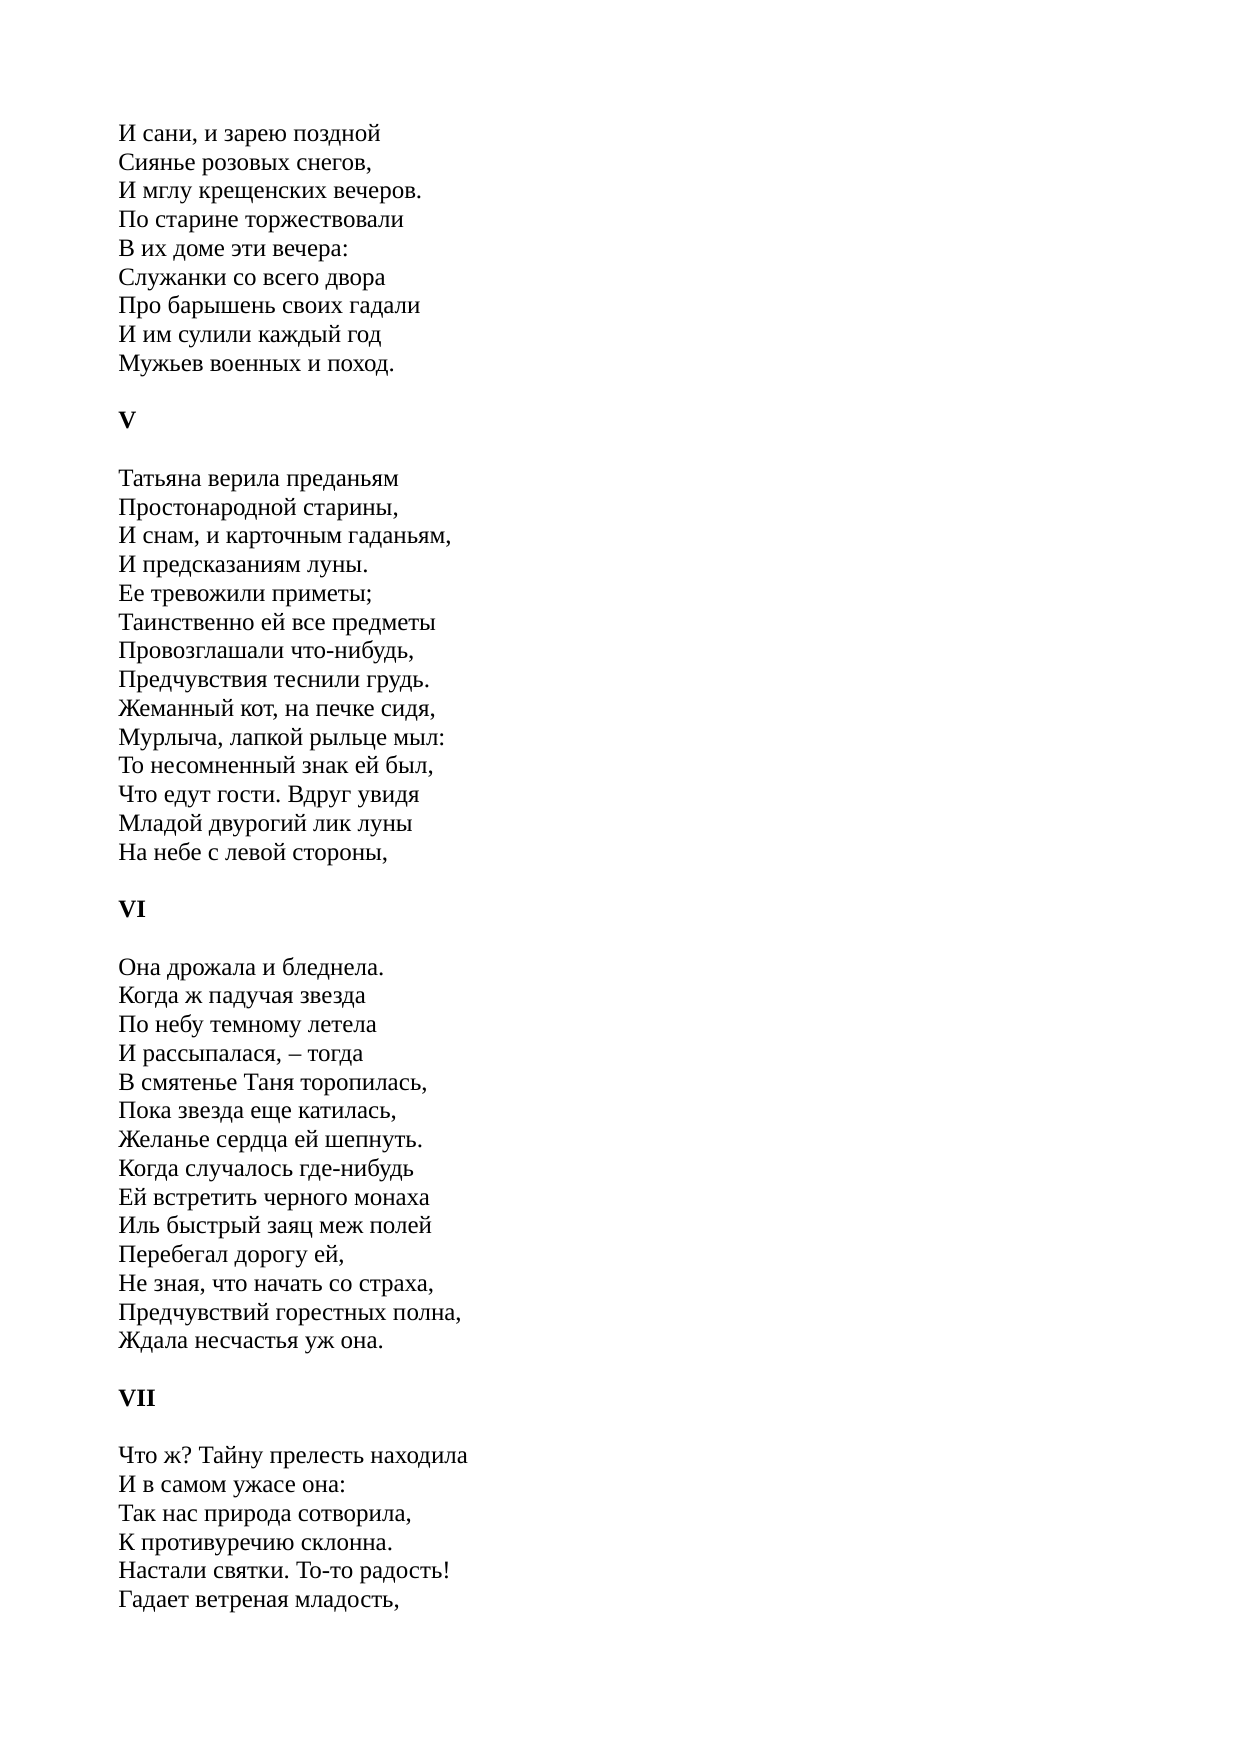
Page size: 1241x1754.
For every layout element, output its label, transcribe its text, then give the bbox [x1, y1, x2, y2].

text Что едут гости. Вдруг увидя [118, 779, 1240, 808]
text Перебегал дорогу ей, [118, 1239, 1240, 1268]
text Когда случалось где-нибудь [118, 1153, 1240, 1182]
text И сани, и зарею поздной [118, 118, 1240, 147]
text Мужьев военных и поход. [118, 348, 1240, 377]
text Предчувствий горестных полна, [118, 1297, 1240, 1326]
text И мглу крещенских вечеров. [118, 176, 1240, 204]
text И рассыпалася, – тогда [118, 1038, 1240, 1067]
subtitle VII [118, 1383, 1240, 1412]
text В их доме эти вечера: [118, 233, 1240, 262]
text Младой двурогий лик луны [118, 808, 1240, 837]
text Ей встретить черного монаха [118, 1182, 1240, 1211]
text По старине торжествовали [118, 204, 1240, 233]
text Предчувствия теснили грудь. [118, 664, 1240, 693]
text Мурлыча, лапкой рыльце мыл: [118, 722, 1240, 751]
text Жеманный кот, на печке сидя, [118, 693, 1240, 722]
text В смятенье Таня торопилась, [118, 1067, 1240, 1096]
text Сиянье розовых снегов, [118, 147, 1240, 176]
text Про барышень своих гадали [118, 291, 1240, 319]
text Таинственно ей все предметы [118, 607, 1240, 636]
subtitle VI [118, 894, 1240, 923]
text Простонародной старины, [118, 492, 1240, 521]
text На небе с левой стороны, [118, 837, 1240, 866]
text Татьяна верила преданьям [118, 463, 1240, 492]
text Что ж? Тайну прелесть находила [118, 1441, 1240, 1469]
text Ждала несчастья уж она. [118, 1326, 1240, 1354]
text Провозглашали что-нибудь, [118, 636, 1240, 664]
text Гадает ветреная младость, [118, 1584, 1240, 1613]
text Настали святки. То-то радость! [118, 1556, 1240, 1584]
text Ее тревожили приметы; [118, 578, 1240, 607]
text И им сулили каждый год [118, 319, 1240, 348]
text Пока звезда еще катилась, [118, 1096, 1240, 1124]
text И снам, и карточным гаданьям, [118, 521, 1240, 549]
text По небу темному летела [118, 1009, 1240, 1038]
text Она дрожала и бледнела. [118, 952, 1240, 981]
text И предсказаниям луны. [118, 549, 1240, 578]
text К противуречию склонна. [118, 1527, 1240, 1556]
text Иль быстрый заяц меж полей [118, 1211, 1240, 1239]
text И в самом ужасе она: [118, 1469, 1240, 1498]
text Желанье сердца ей шепнуть. [118, 1124, 1240, 1153]
text Когда ж падучая звезда [118, 981, 1240, 1009]
subtitle V [118, 406, 1240, 434]
text То несомненный знак ей был, [118, 751, 1240, 779]
text Не зная, что начать со страха, [118, 1268, 1240, 1297]
text Служанки со всего двора [118, 262, 1240, 291]
text Так нас природа сотворила, [118, 1498, 1240, 1527]
